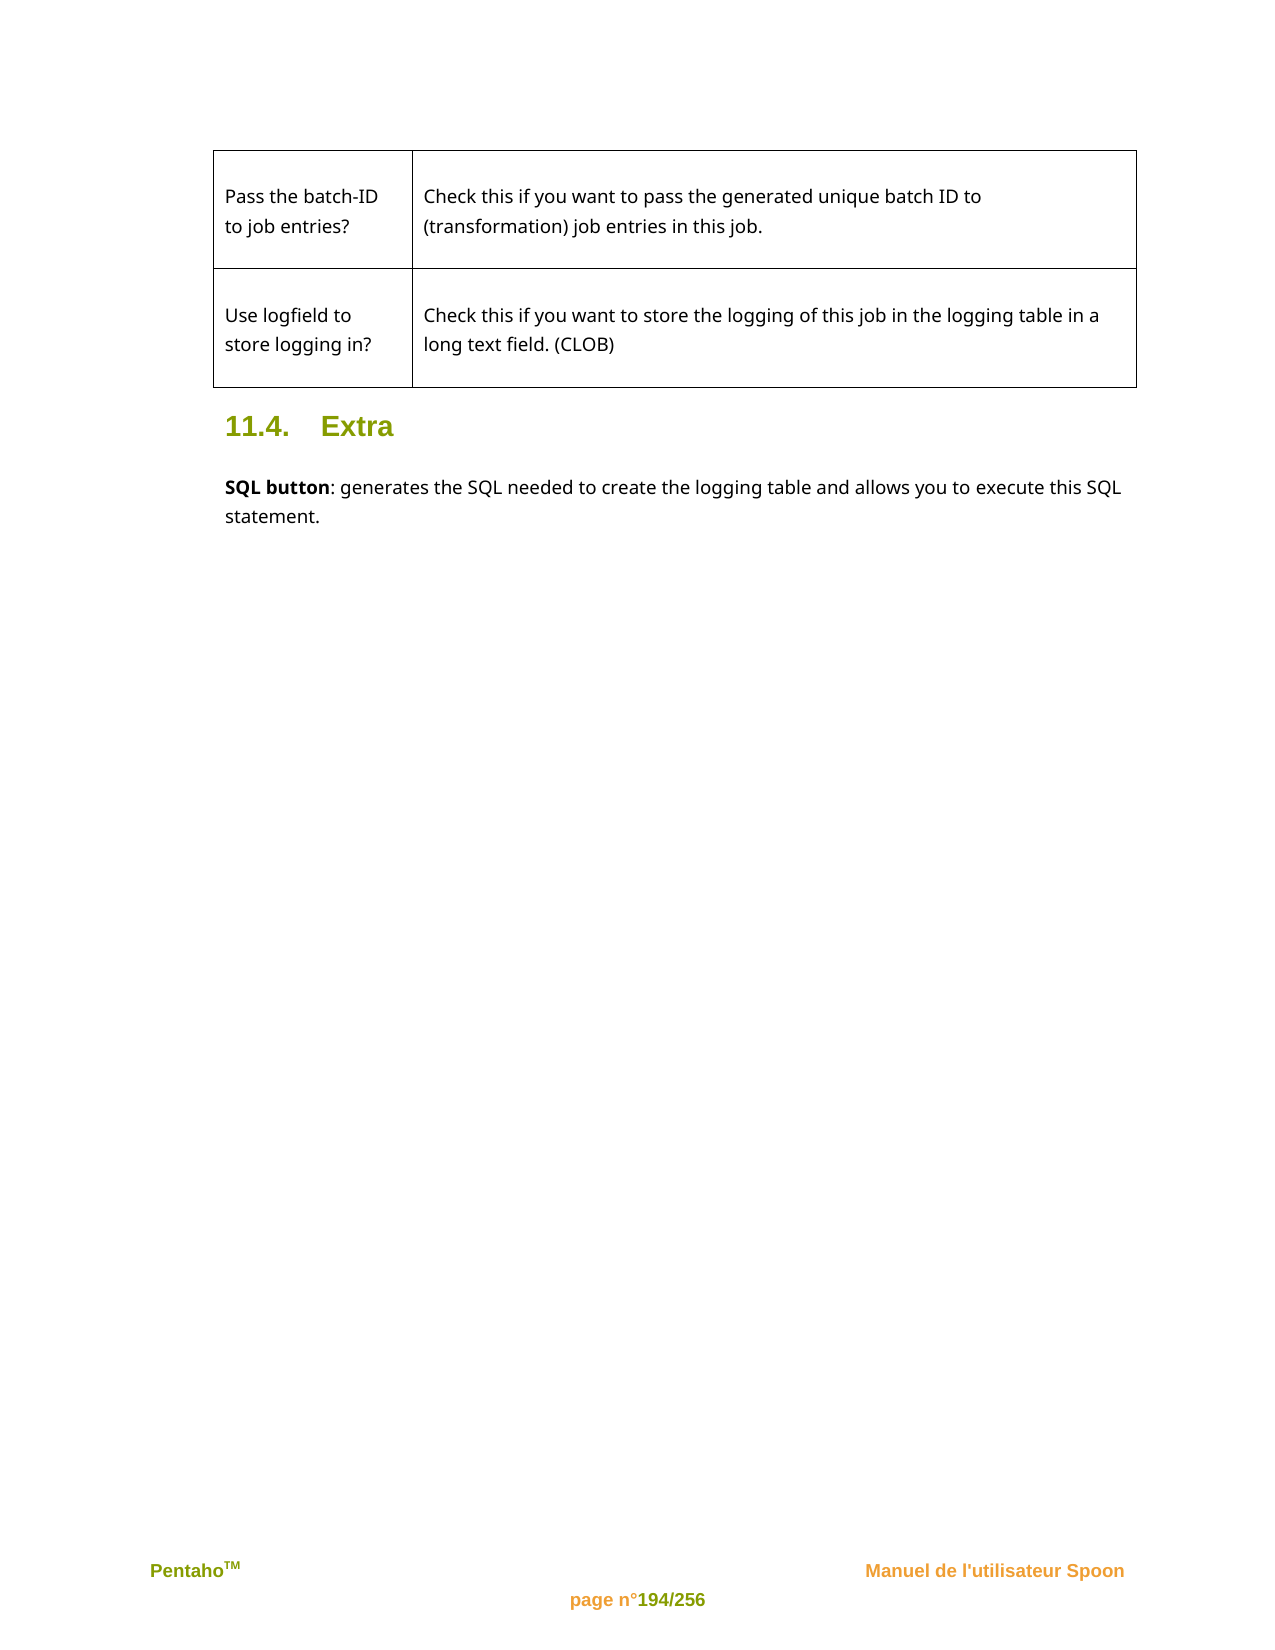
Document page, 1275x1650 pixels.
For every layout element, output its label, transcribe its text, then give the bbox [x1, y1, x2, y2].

table_cell Pass the batch-ID to job entries? [214, 151, 412, 268]
table_cell Check this if you want to pass the generated unique batch ID to (transformation) job entries in this job. [413, 151, 1136, 268]
table_cell Use logfield to store logging in? [214, 269, 412, 387]
table_cell Check this if you want to store the logging of this job in the logging table in a long text field. (CLOB) [413, 269, 1136, 387]
subtitle Extra [225, 413, 1125, 442]
text SQL button: generates the SQL needed to create the logging table and allows you to execute this SQL statement. [225, 471, 1125, 530]
